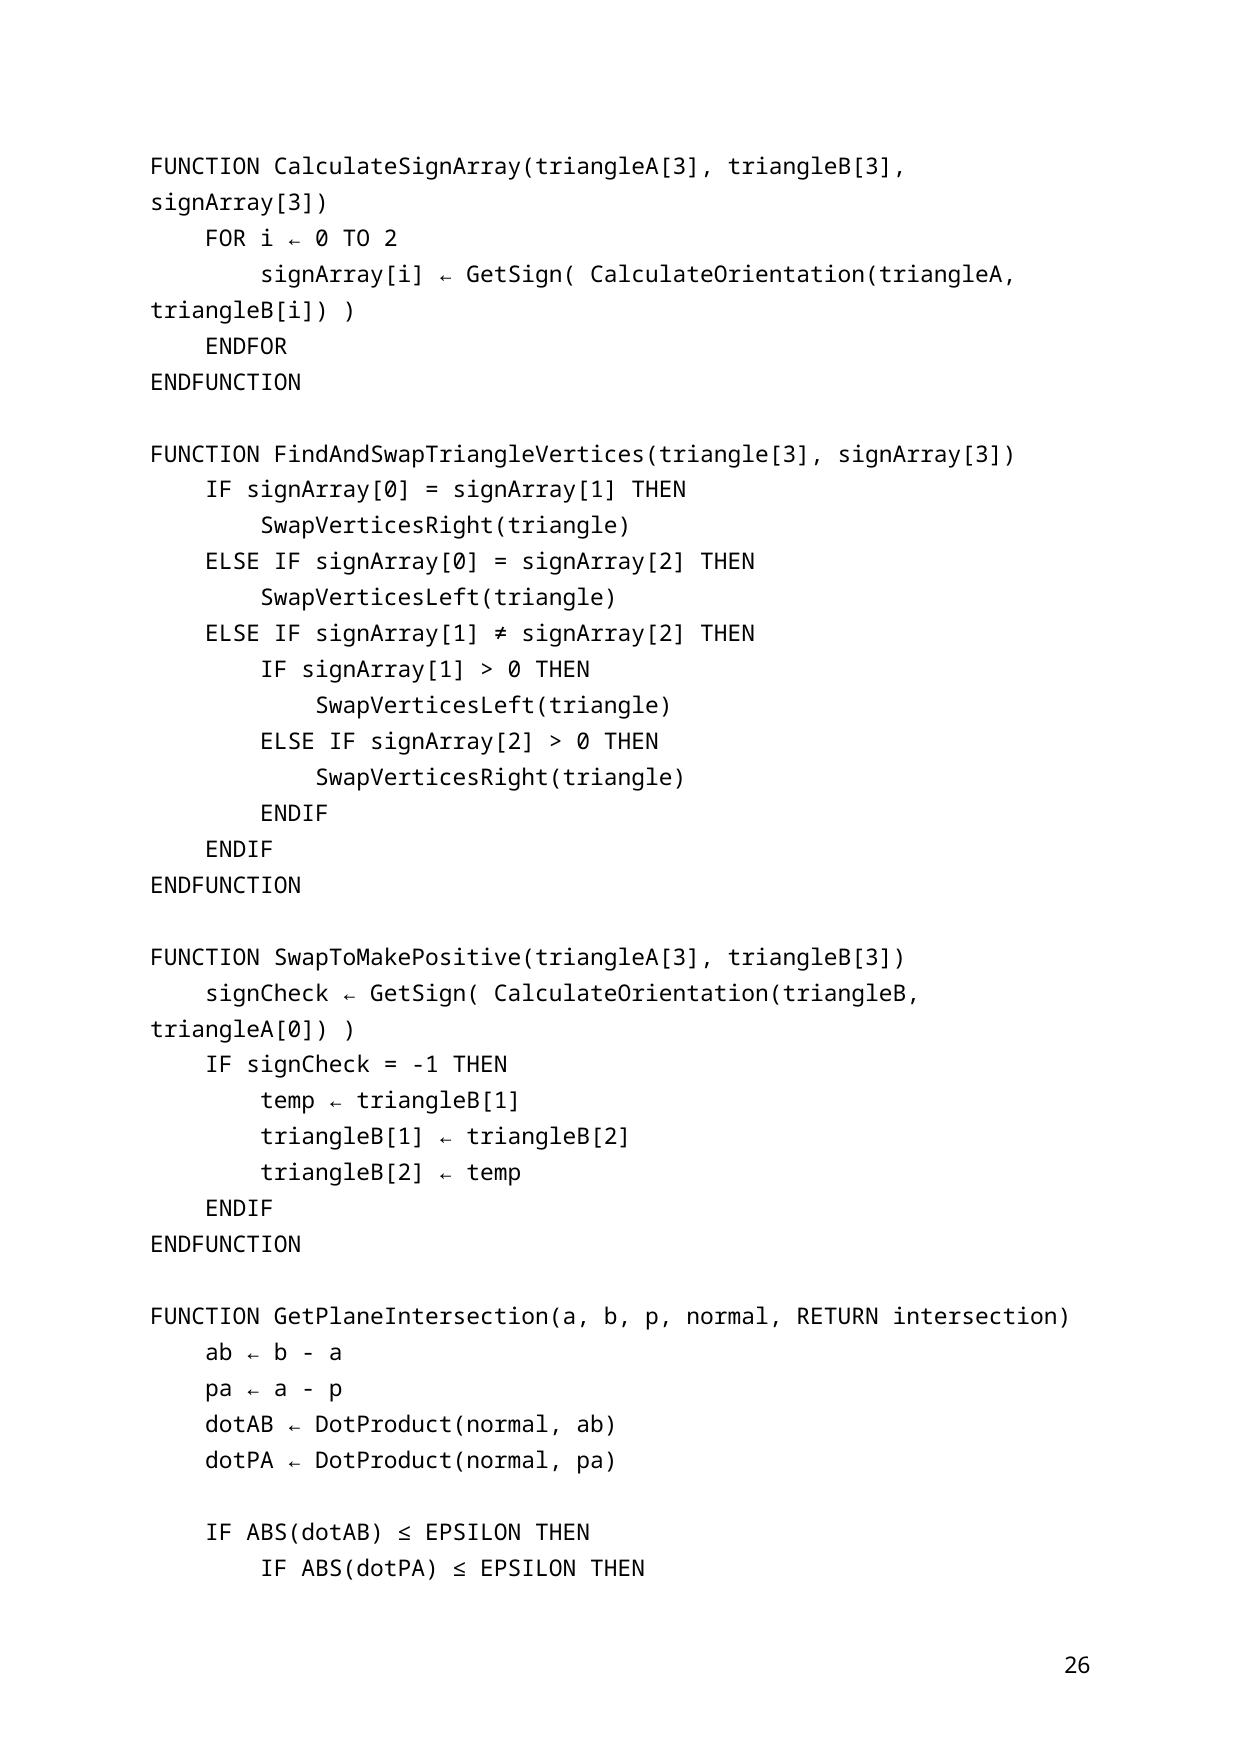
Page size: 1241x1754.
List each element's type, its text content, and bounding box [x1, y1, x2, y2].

text ENDIF [150, 1192, 1090, 1223]
text ab ← b - a [150, 1336, 1090, 1367]
text pa ← a - p [150, 1372, 1090, 1403]
text SwapVerticesRight(triangle) [150, 761, 1090, 792]
text ENDIF [150, 797, 1090, 828]
text signCheck ← GetSign( CalculateOrientation(triangleB, triangleA[0]) ) [150, 977, 1090, 1044]
text FUNCTION FindAndSwapTriangleVertices(triangle[3], signArray[3]) [150, 437, 1090, 469]
text FOR i ← 0 TO 2 [150, 222, 1090, 253]
text ENDFUNCTION [150, 869, 1090, 900]
text ELSE IF signArray[1] ≠ signArray[2] THEN [150, 617, 1090, 648]
text ENDFUNCTION [150, 366, 1090, 397]
text IF signCheck = -1 THEN [150, 1048, 1090, 1080]
text SwapVerticesRight(triangle) [150, 509, 1090, 541]
text ENDIF [150, 833, 1090, 864]
text IF ABS(dotAB) ≤ EPSILON THEN [150, 1516, 1090, 1547]
text IF ABS(dotPA) ≤ EPSILON THEN [150, 1552, 1090, 1583]
text FUNCTION GetPlaneIntersection(a, b, p, normal, RETURN intersection) [150, 1300, 1090, 1331]
text ELSE IF signArray[2] > 0 THEN [150, 725, 1090, 756]
text ELSE IF signArray[0] = signArray[2] THEN [150, 545, 1090, 577]
text ENDFUNCTION [150, 1228, 1090, 1259]
text SwapVerticesLeft(triangle) [150, 581, 1090, 612]
text temp ← triangleB[1] [150, 1084, 1090, 1116]
text ENDFOR [150, 330, 1090, 361]
text dotPA ← DotProduct(normal, pa) [150, 1444, 1090, 1475]
text dotAB ← DotProduct(normal, ab) [150, 1408, 1090, 1439]
text FUNCTION SwapToMakePositive(triangleA[3], triangleB[3]) [150, 941, 1090, 972]
text SwapVerticesLeft(triangle) [150, 689, 1090, 720]
text signArray[i] ← GetSign( CalculateOrientation(triangleA, triangleB[i]) ) [150, 258, 1090, 325]
text triangleB[2] ← temp [150, 1156, 1090, 1187]
text FUNCTION CalculateSignArray(triangleA[3], triangleB[3], signArray[3]) [150, 150, 1090, 217]
text IF signArray[1] > 0 THEN [150, 653, 1090, 684]
text triangleB[1] ← triangleB[2] [150, 1120, 1090, 1152]
text IF signArray[0] = signArray[1] THEN [150, 473, 1090, 505]
